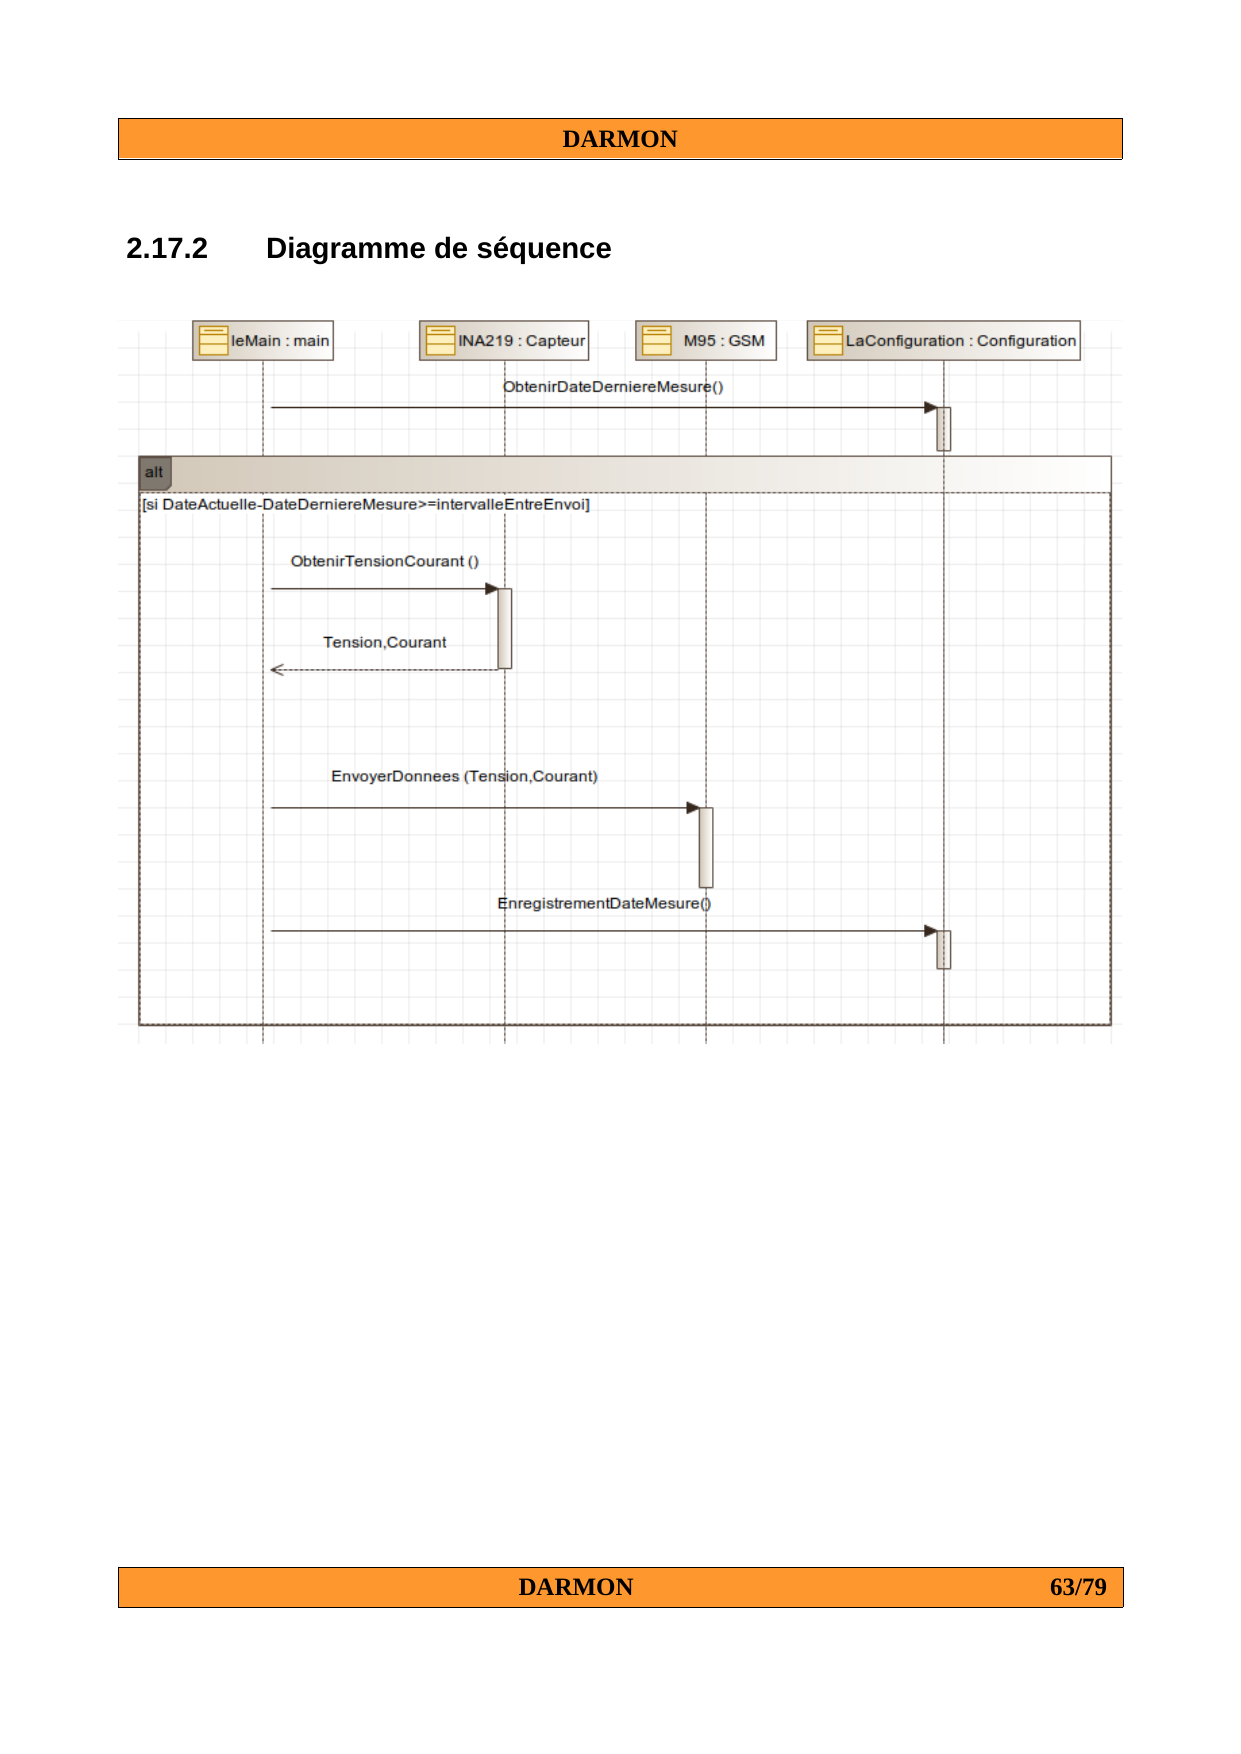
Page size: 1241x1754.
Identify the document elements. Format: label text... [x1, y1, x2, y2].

picture [118, 320, 1123, 1044]
subtitle Diagramme de séquence [118, 231, 1122, 265]
